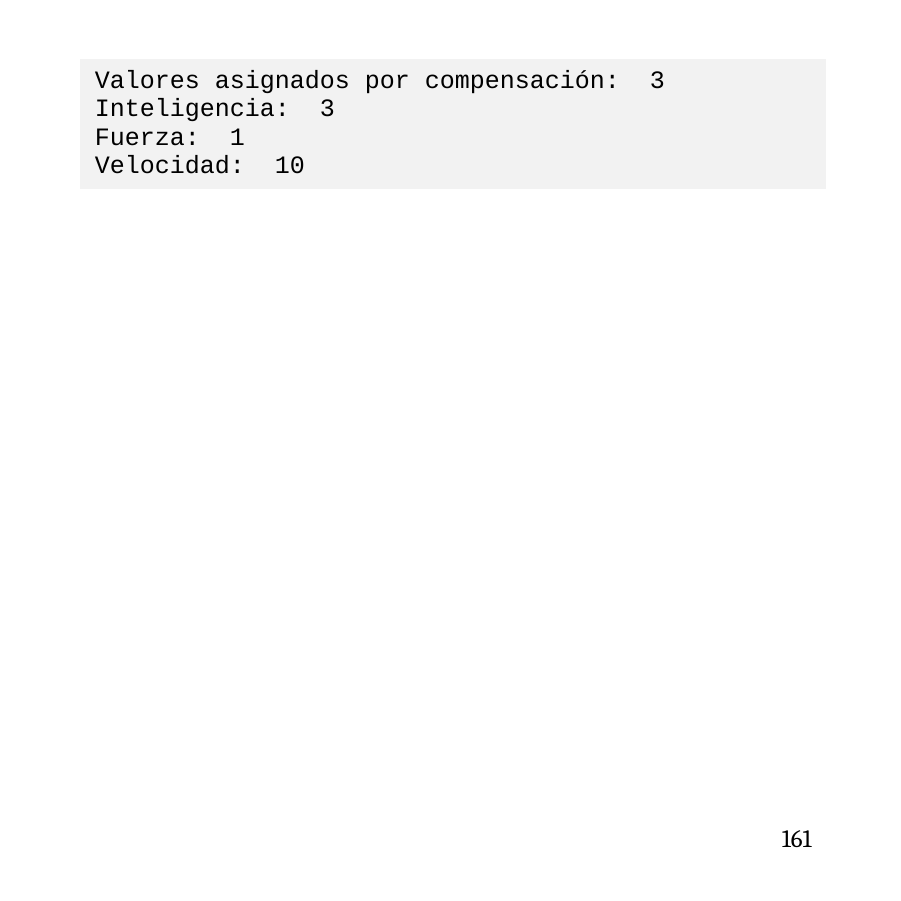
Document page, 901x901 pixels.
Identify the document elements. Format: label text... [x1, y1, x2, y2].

text Valores asignados por compensación: 3 Inteligencia: 3 Fuerza: 1 Velocidad: 10 [86, 65, 820, 183]
